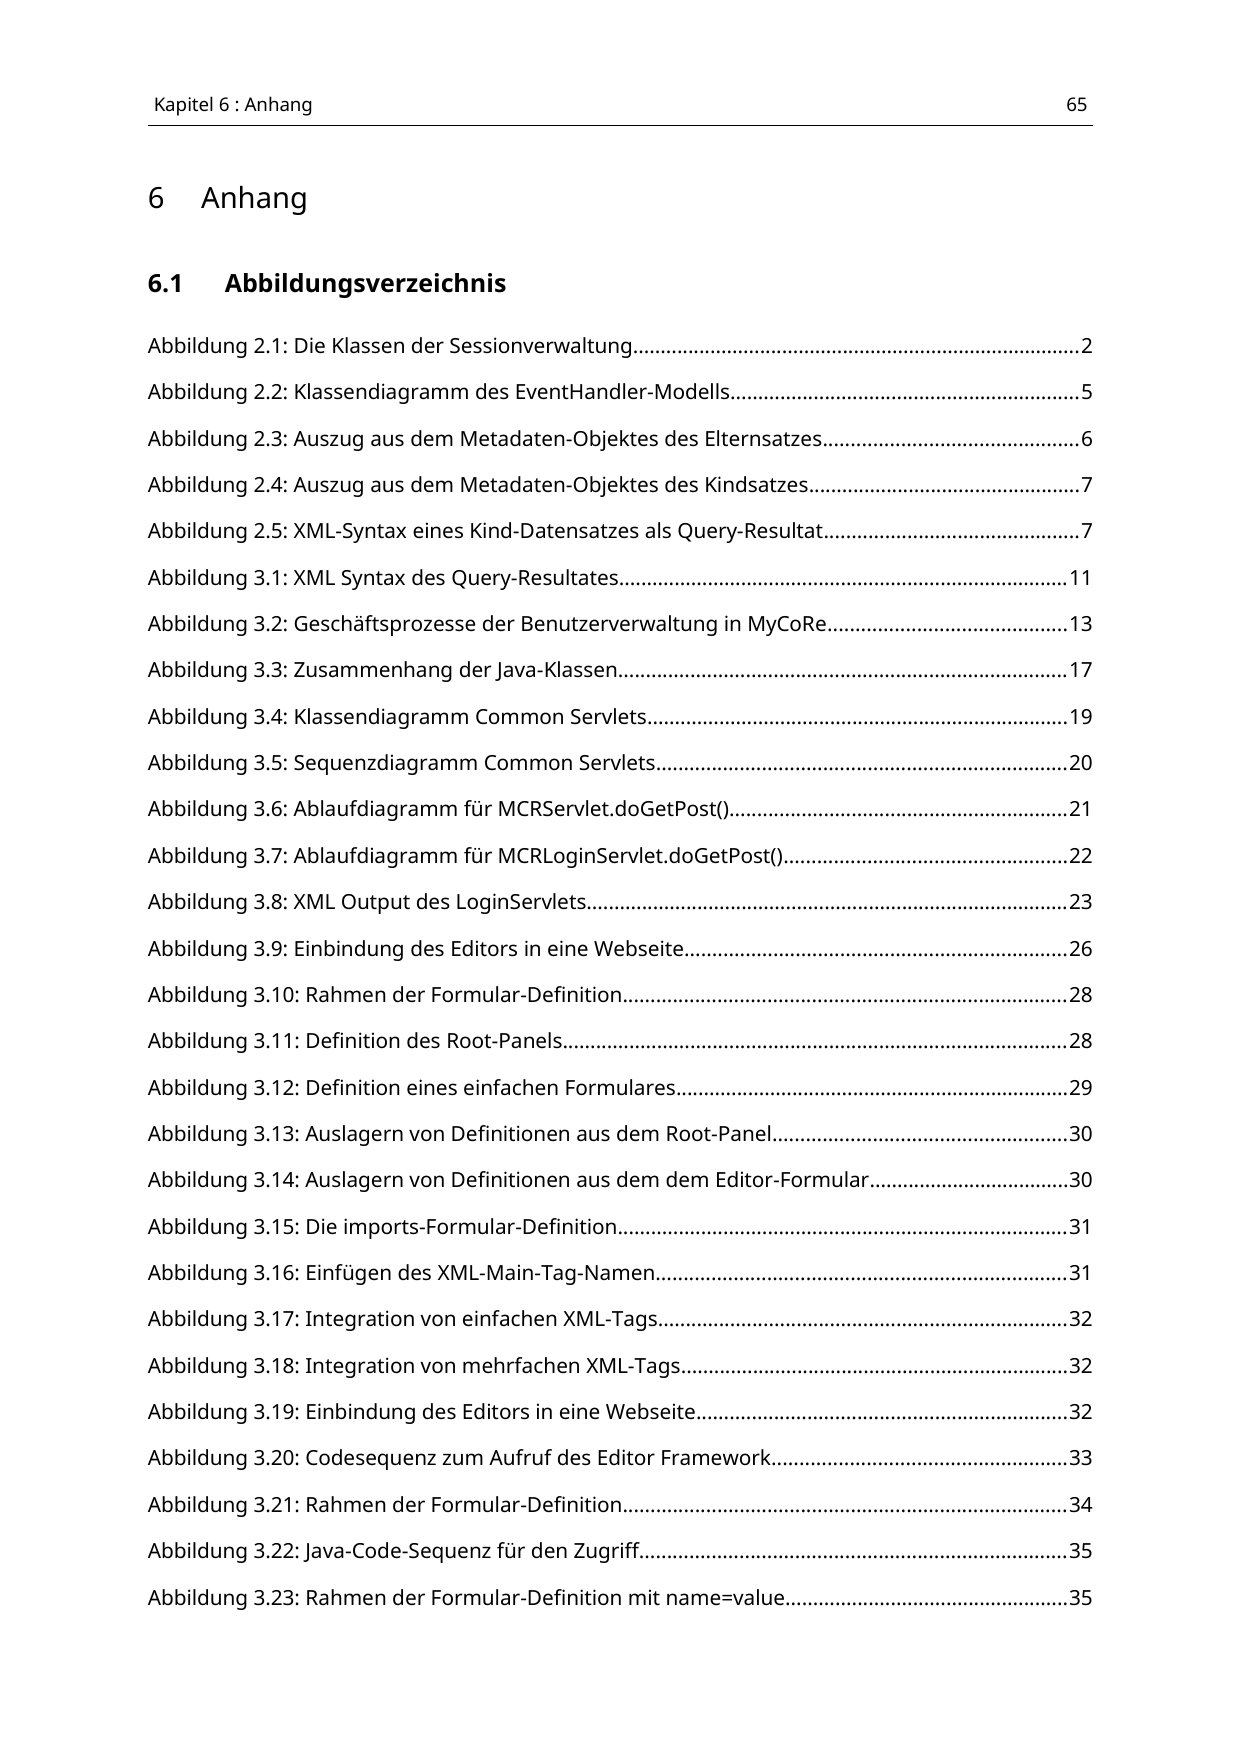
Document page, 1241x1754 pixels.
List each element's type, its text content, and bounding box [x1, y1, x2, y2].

text Abbildung 3.6: Ablaufdiagramm für MCRServlet.doGetPost() 21 [148, 794, 1092, 823]
text Abbildung 3.19: Einbindung des Editors in eine Webseite 32 [148, 1397, 1092, 1425]
subtitle Abbildungsverzeichnis [148, 266, 1092, 300]
text Abbildung 3.11: Definition des Root-Panels 28 [148, 1026, 1092, 1054]
text Abbildung 3.18: Integration von mehrfachen XML-Tags 32 [148, 1351, 1092, 1379]
text Abbildung 3.14: Auslagern von Definitionen aus dem dem Editor-Formular 30 [148, 1165, 1092, 1194]
text Abbildung 3.5: Sequenzdiagramm Common Servlets 20 [148, 748, 1092, 776]
text Abbildung 3.21: Rahmen der Formular-Definition 34 [148, 1490, 1092, 1518]
text Abbildung 3.22: Java-Code-Sequenz für den Zugriff 35 [148, 1536, 1092, 1564]
text Abbildung 3.3: Zusammenhang der Java-Klassen 17 [148, 656, 1092, 684]
text Abbildung 3.20: Codesequenz zum Aufruf des Editor Framework 33 [148, 1443, 1092, 1472]
text Abbildung 3.16: Einfügen des XML-Main-Tag-Namen 31 [148, 1258, 1092, 1286]
text Abbildung 3.2: Geschäftsprozesse der Benutzerverwaltung in MyCoRe 13 [148, 609, 1092, 637]
text Abbildung 2.5: XML-Syntax eines Kind-Datensatzes als Query-Resultat 7 [148, 516, 1092, 545]
text Abbildung 3.15: Die imports-Formular-Definition 31 [148, 1212, 1092, 1240]
text Abbildung 3.17: Integration von einfachen XML-Tags 32 [148, 1304, 1092, 1333]
text Abbildung 2.4: Auszug aus dem Metadaten-Objektes des Kindsatzes 7 [148, 470, 1092, 498]
text Abbildung 3.23: Rahmen der Formular-Definition mit name=value 35 [148, 1583, 1092, 1611]
text Abbildung 3.13: Auslagern von Definitionen aus dem Root-Panel 30 [148, 1119, 1092, 1147]
subtitle Anhang [148, 177, 1092, 217]
text Abbildung 3.12: Definition eines einfachen Formulares 29 [148, 1073, 1092, 1101]
text Abbildung 2.1: Die Klassen der Sessionverwaltung 2 [148, 331, 1092, 359]
text Abbildung 2.3: Auszug aus dem Metadaten-Objektes des Elternsatzes 6 [148, 424, 1092, 452]
text Abbildung 3.4: Klassendiagramm Common Servlets 19 [148, 702, 1092, 730]
text Abbildung 2.2: Klassendiagramm des EventHandler-Modells 5 [148, 377, 1092, 406]
text Abbildung 3.9: Einbindung des Editors in eine Webseite 26 [148, 934, 1092, 962]
text Abbildung 3.7: Ablaufdiagramm für MCRLoginServlet.doGetPost() 22 [148, 841, 1092, 869]
text Abbildung 3.10: Rahmen der Formular-Definition 28 [148, 980, 1092, 1008]
text Abbildung 3.8: XML Output des LoginServlets 23 [148, 887, 1092, 916]
text Abbildung 3.1: XML Syntax des Query-Resultates 11 [148, 563, 1092, 591]
